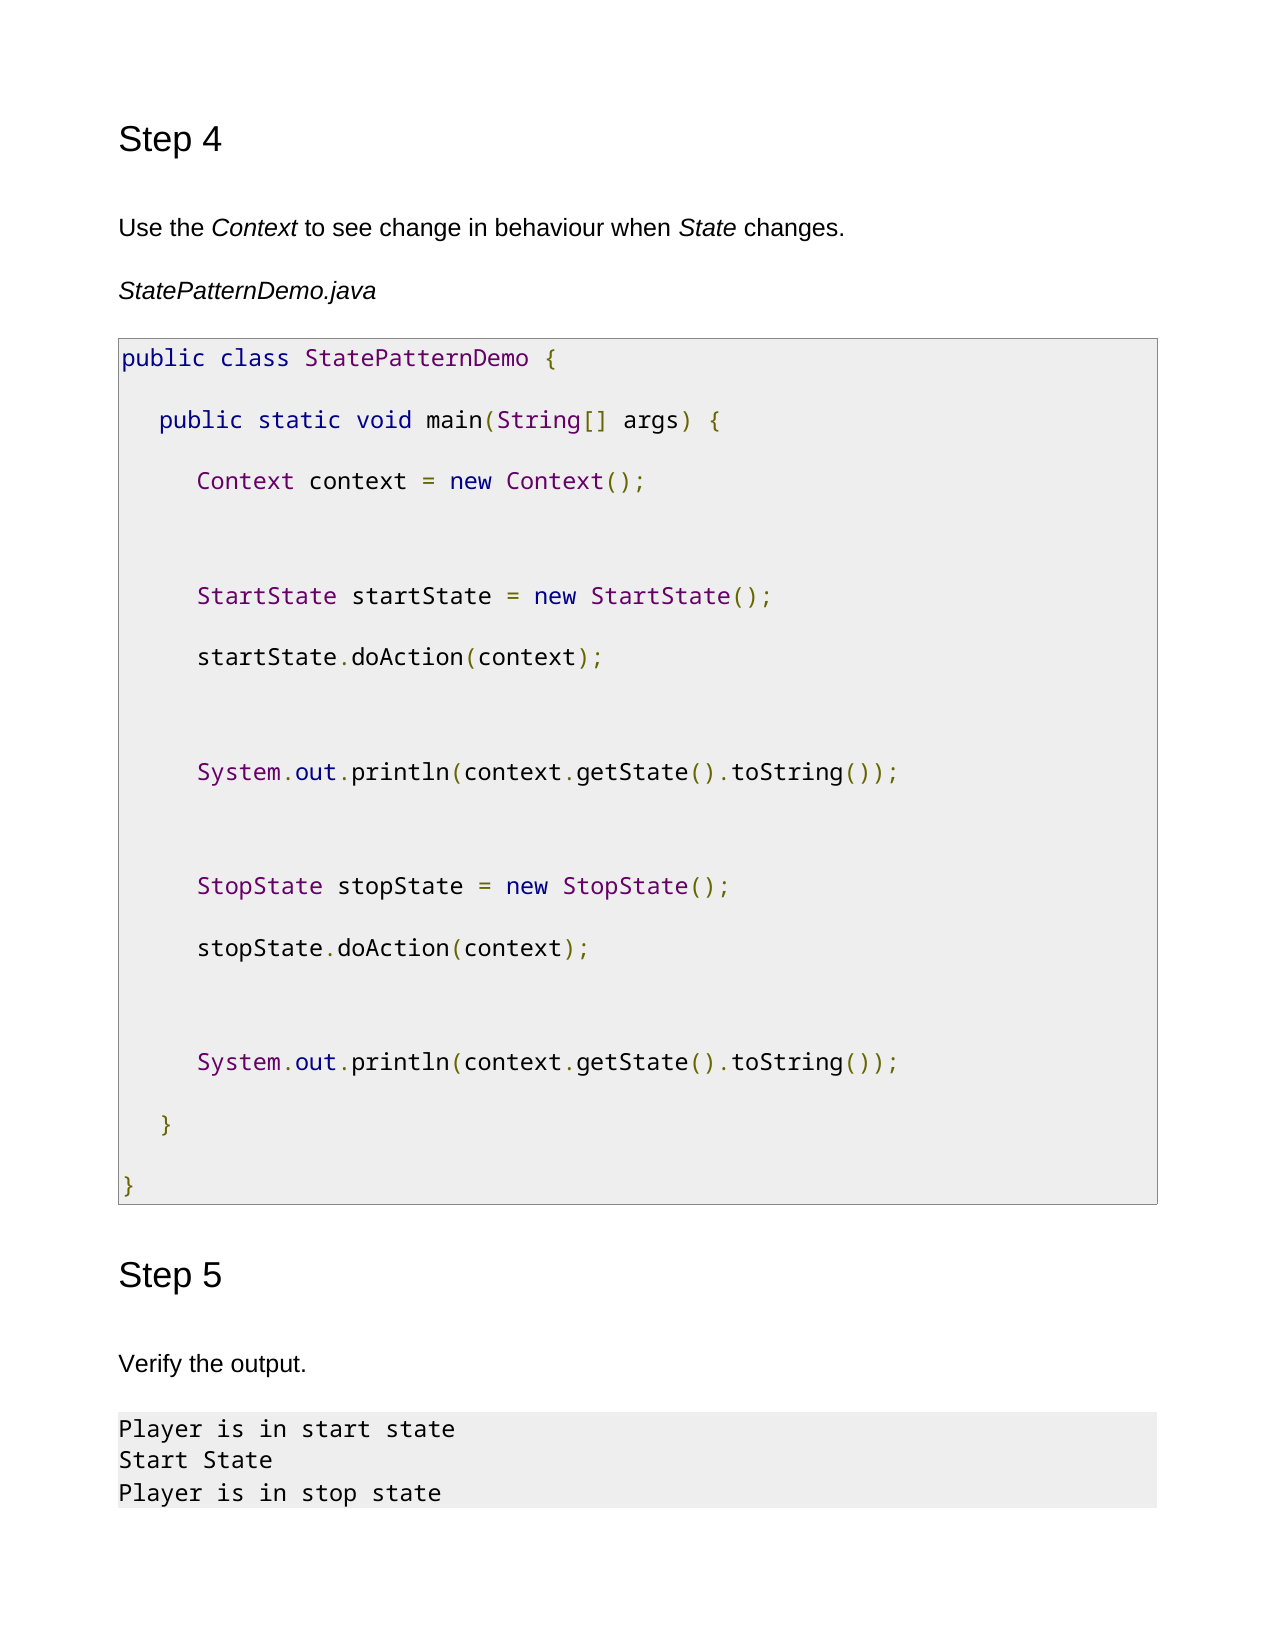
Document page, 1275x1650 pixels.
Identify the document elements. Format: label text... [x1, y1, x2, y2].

text Verify the output. [118, 1349, 1157, 1378]
text Player is in start state [118, 1412, 1157, 1444]
subtitle Step 4 [118, 118, 1157, 159]
subtitle Step 5 [118, 1254, 1157, 1296]
text } [119, 1165, 1157, 1204]
text StopState stopState = new StopState(); [119, 866, 1157, 902]
text System.out.println(context.getState().toString()); [119, 1042, 1157, 1078]
text } [119, 1104, 1157, 1139]
text public static void main(String[] args) { [119, 400, 1157, 435]
text StatePatternDemo.java [118, 276, 1157, 304]
text System.out.println(context.getState().toString()); [119, 752, 1157, 787]
text Player is in stop state [118, 1476, 1157, 1508]
text StartState startState = new StartState(); [119, 576, 1157, 611]
text startState.doAction(context); [119, 637, 1157, 672]
text Use the Context to see change in behaviour when State changes. [118, 213, 1157, 242]
text Start State [118, 1444, 1157, 1476]
text stopState.doAction(context); [119, 928, 1157, 963]
text Context context = new Context(); [119, 461, 1157, 496]
text public class StatePatternDemo { [119, 339, 1157, 373]
